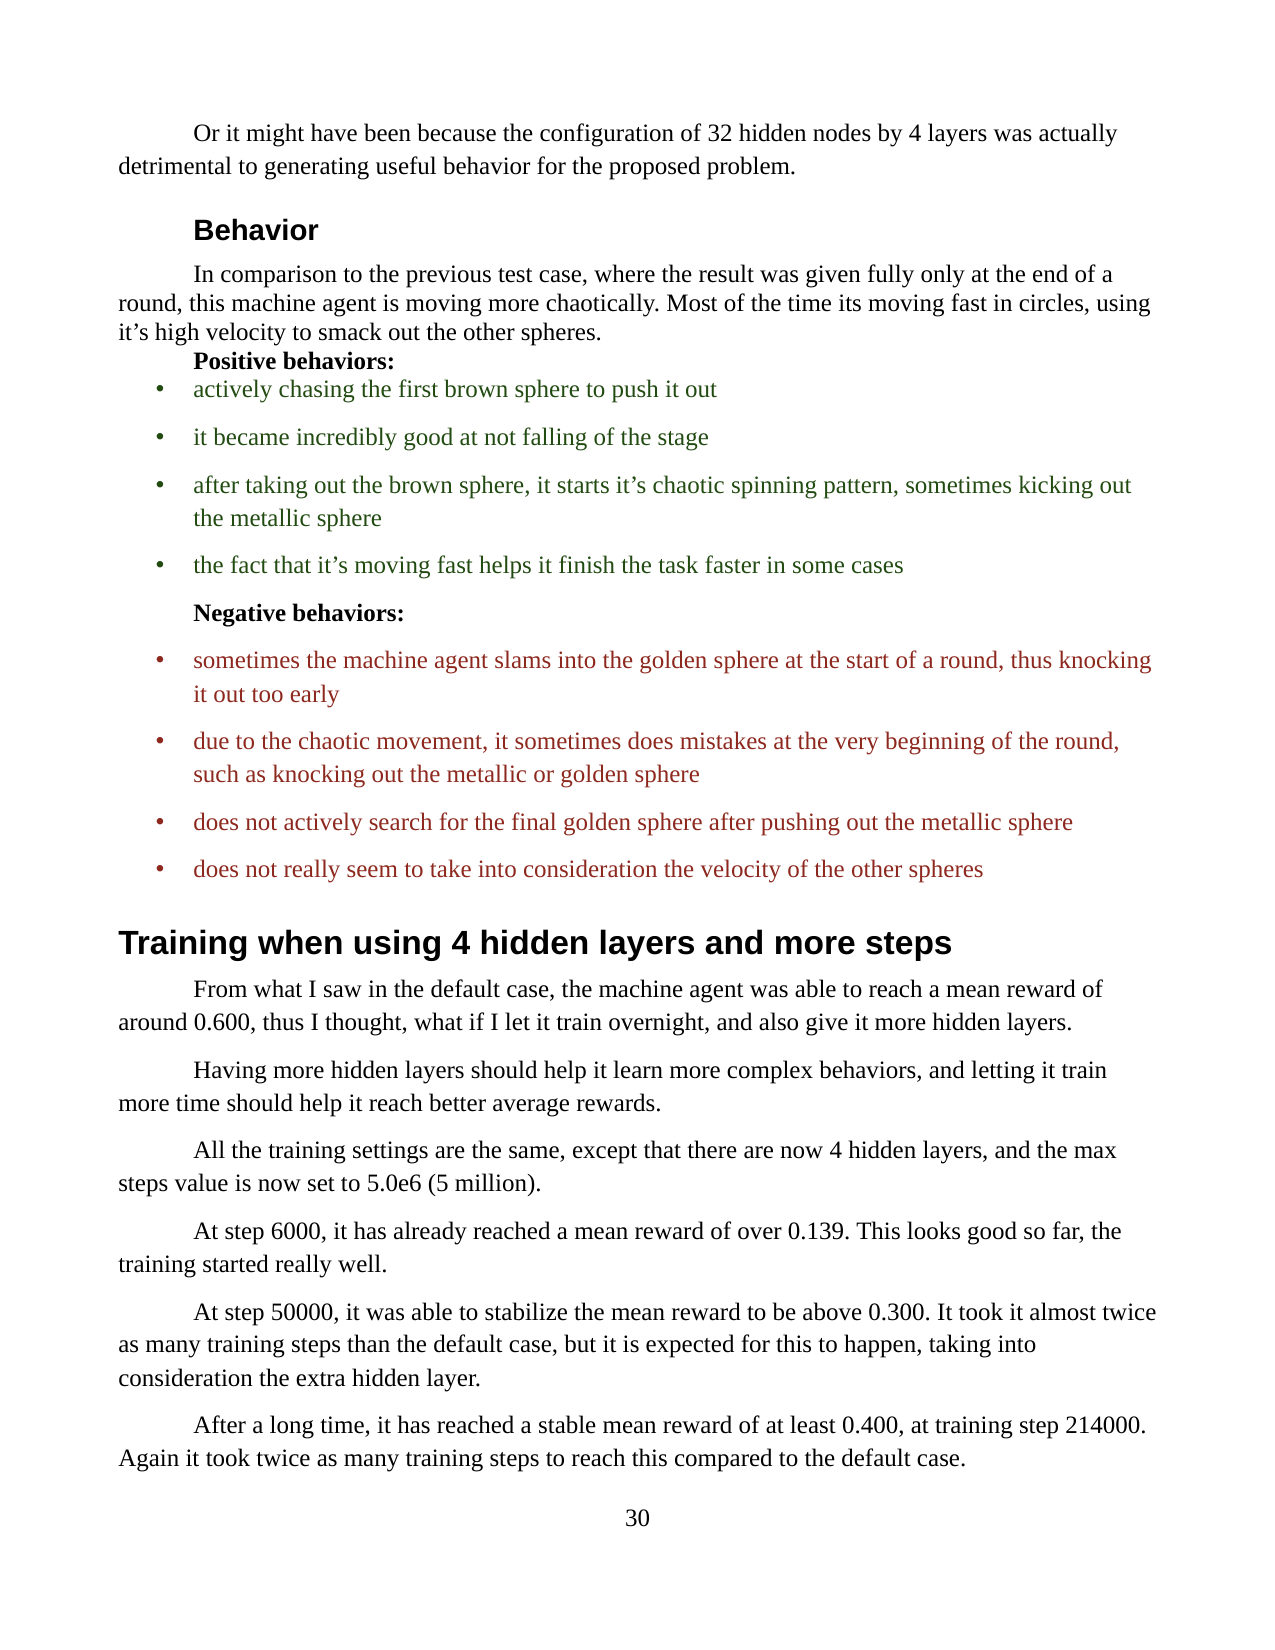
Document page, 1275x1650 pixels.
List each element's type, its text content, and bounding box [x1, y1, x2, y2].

list sometimes the machine agent slams into the golden sphere at the start of a round, thus knocking it out too early [156, 646, 1157, 707]
subtitle Behavior [118, 213, 1157, 247]
subtitle Training when using 4 hidden layers and more steps [118, 923, 1157, 962]
list it became incredibly good at not falling of the stage [156, 422, 1157, 451]
text At step 50000, it was able to stabilize the mean reward to be above 0.300. It took it almost twice as many training steps than the default case, but it is expected for this to happen, taking into consideration the extra hidden layer. [118, 1297, 1157, 1391]
list does not really seem to take into consideration the velocity of the other spheres [156, 854, 1157, 883]
list the fact that it’s moving fast helps it finish the task faster in some cases [156, 550, 1157, 579]
text Positive behaviors: [118, 346, 1157, 374]
list does not actively search for the final golden sphere after pushing out the metallic sphere [156, 807, 1157, 836]
text After a long time, it has reached a stable mean reward of at least 0.400, at training step 214000. Again it took twice as many training steps to reach this compared to the default case. [118, 1410, 1157, 1472]
list Negative behaviors: [156, 598, 1157, 627]
text From what I saw in the default case, the machine agent was able to reach a mean reward of around 0.600, thus I thought, what if I let it train overnight, and also give it more hidden layers. [118, 974, 1157, 1036]
text Or it might have been because the configuration of 32 hidden nodes by 4 layers was actually detrimental to generating useful behavior for the proposed problem. [118, 118, 1157, 180]
list due to the chaotic movement, it sometimes does mistakes at the very beginning of the round, such as knocking out the metallic or golden sphere [156, 726, 1157, 788]
list actively chasing the first brown sphere to push it out [156, 374, 1157, 403]
list after taking out the brown sphere, it starts it’s chaotic spinning pattern, sometimes kicking out the metallic sphere [156, 470, 1157, 532]
text Having more hidden layers should help it learn more complex behaviors, and letting it train more time should help it reach better average rewards. [118, 1055, 1157, 1116]
text In comparison to the previous test case, where the result was given fully only at the end of a round, this machine agent is moving more chaotically. Most of the time its moving fast in circles, using it’s high velocity to smack out the other spheres. [118, 259, 1157, 346]
text At step 6000, it has already reached a mean reward of over 0.139. This looks good so far, the training started really well. [118, 1216, 1157, 1278]
text All the training settings are the same, except that there are now 4 hidden layers, and the max steps value is now set to 5.0e6 (5 million). [118, 1135, 1157, 1197]
